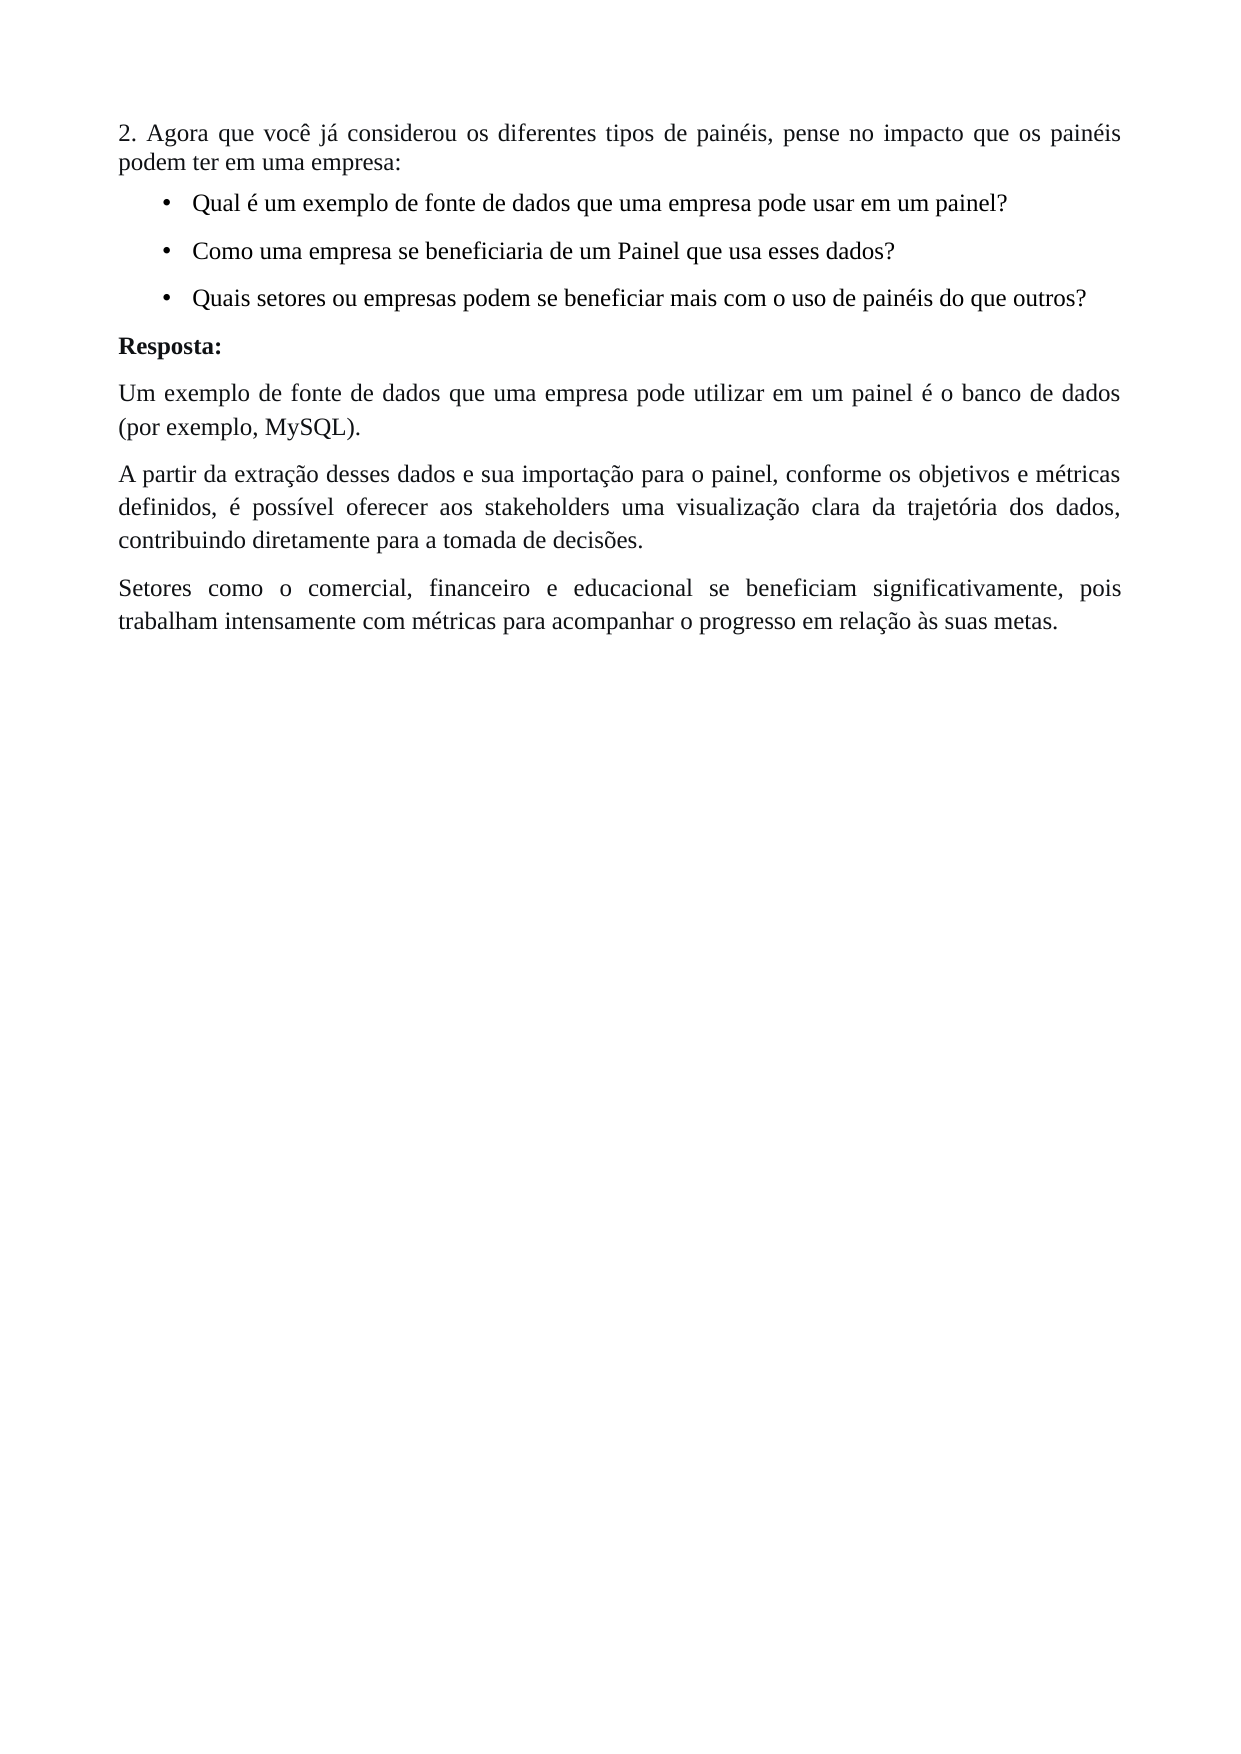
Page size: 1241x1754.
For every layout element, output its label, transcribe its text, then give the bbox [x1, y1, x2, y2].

text Setores como o comercial, financeiro e educacional se beneficiam significativamente, pois trabalham intensamente com métricas para acompanhar o progresso em relação às suas metas. [118, 573, 1122, 634]
list Quais setores ou empresas podem se beneficiar mais com o uso de painéis do que outros? [162, 283, 1122, 312]
text A partir da extração desses dados e sua importação para o painel, conforme os objetivos e métricas definidos, é possível oferecer aos stakeholders uma visualização clara da trajetória dos dados, contribuindo diretamente para a tomada de decisões. [118, 459, 1122, 554]
text Resposta: [118, 331, 1122, 360]
list Qual é um exemplo de fonte de dados que uma empresa pode usar em um painel? [162, 188, 1122, 217]
text Um exemplo de fonte de dados que uma empresa pode utilizar em um painel é o banco de dados (por exemplo, MySQL). [118, 378, 1122, 440]
list Como uma empresa se beneficiaria de um Painel que usa esses dados? [162, 236, 1122, 264]
subtitle 2. Agora que você já considerou os diferentes tipos de painéis, pense no impacto que os painéis podem ter em uma empresa: [118, 118, 1122, 176]
